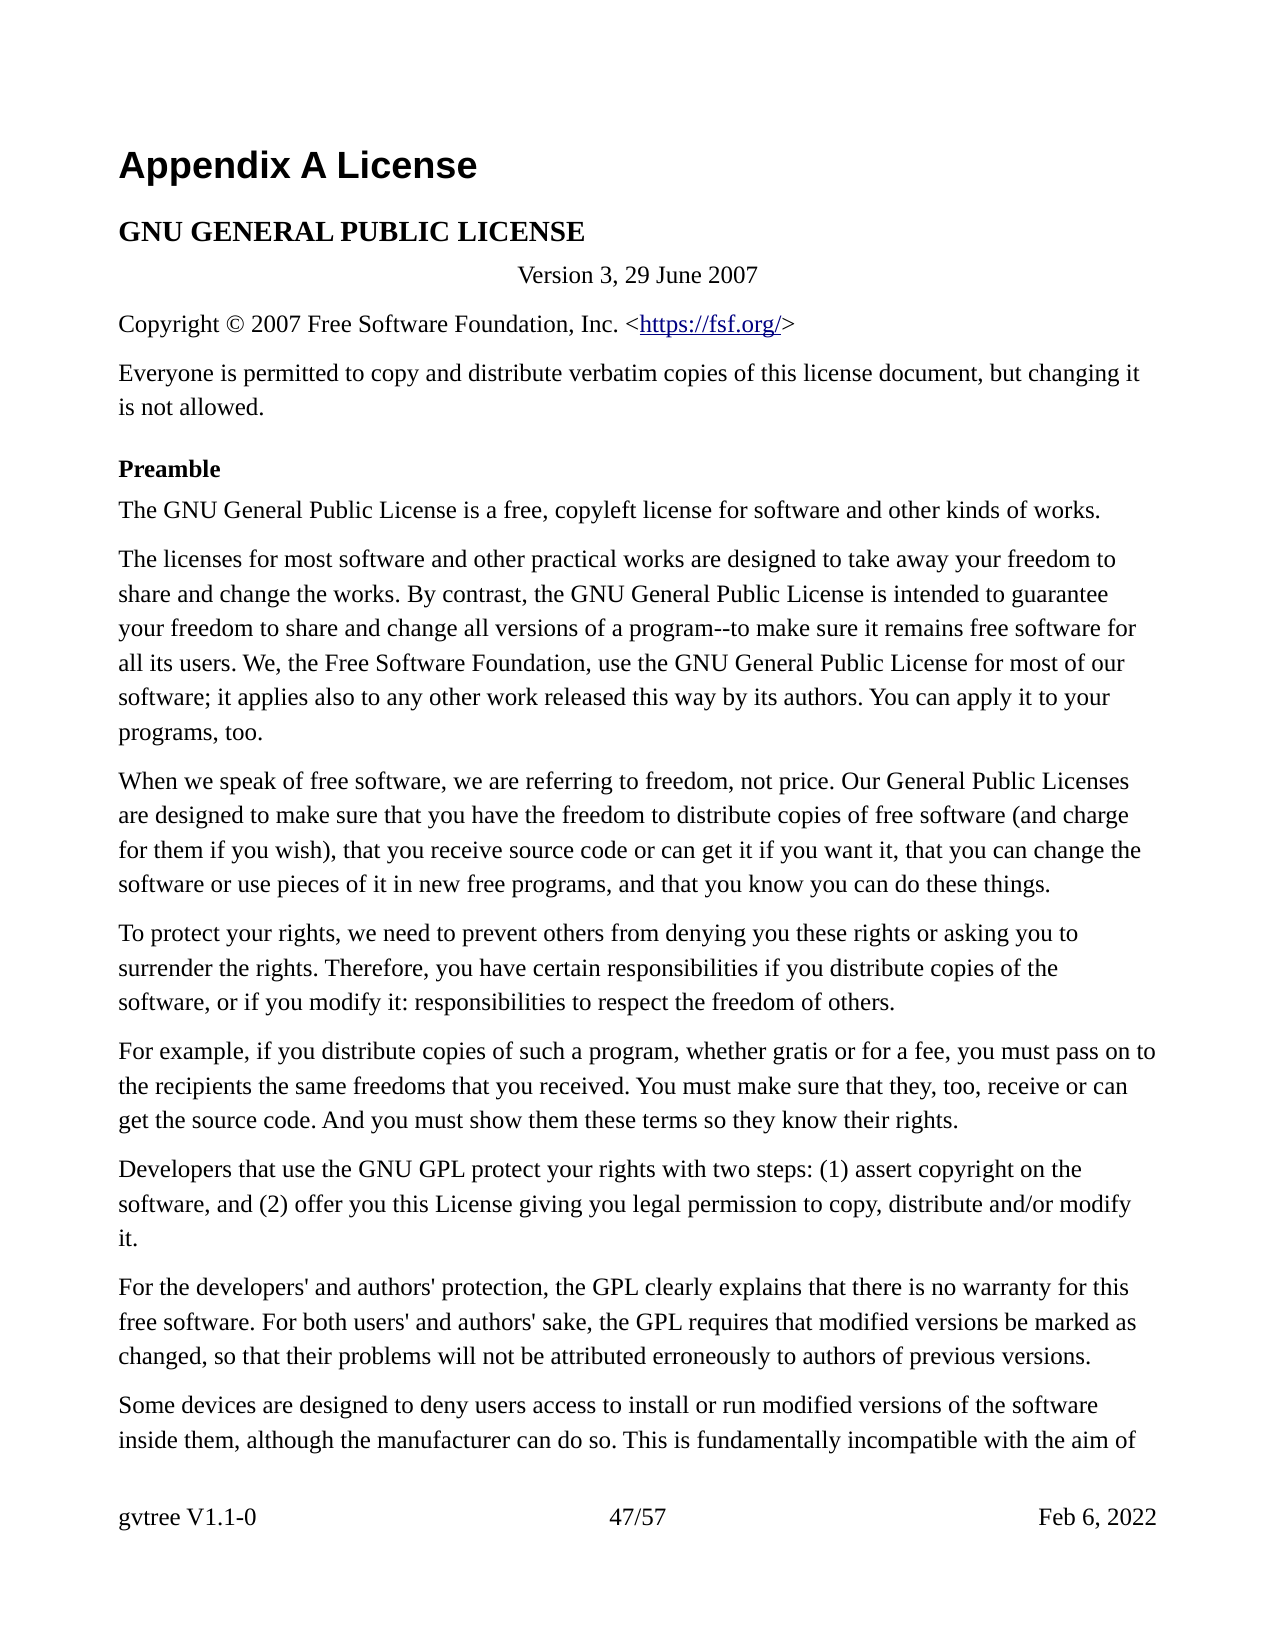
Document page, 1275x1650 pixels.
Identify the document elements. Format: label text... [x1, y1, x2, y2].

text To protect your rights, we need to prevent others from denying you these rights or asking you to surrender the rights. Therefore, you have certain responsibilities if you distribute copies of the software, or if you modify it: responsibilities to respect the freedom of others. [118, 918, 1157, 1016]
text Everyone is permitted to copy and distribute verbatim copies of this license document, but changing it is not allowed. [118, 358, 1157, 421]
text Copyright © 2007 Free Software Foundation, Inc. <https://fsf.org/> [118, 309, 1157, 338]
text Some devices are designed to deny users access to install or run modified versions of the software inside them, although the manufacturer can do so. This is fundamentally incompatible with the aim of [118, 1390, 1157, 1454]
text The licenses for most software and other practical works are designed to take away your freedom to share and change the works. By contrast, the GNU General Public License is intended to guarantee your freedom to share and change all versions of a program--to make sure it remains free software for all its users. We, the Free Software Foundation, use the GNU General Public License for most of our software; it applies also to any other work released this way by its authors. You can apply it to your programs, too. [118, 544, 1157, 746]
text For example, if you distribute copies of such a program, whether gratis or for a fee, you must pass on to the recipients the same freedoms that you received. You must make sure that they, too, receive or can get the source code. And you must show them these terms so they know their rights. [118, 1036, 1157, 1134]
subtitle Appendix A License [118, 143, 1157, 187]
text Version 3, 29 June 2007 [118, 260, 1157, 289]
text The GNU General Public License is a free, copyleft license for software and other kinds of works. [118, 495, 1157, 524]
subtitle GNU GENERAL PUBLIC LICENSE [118, 214, 1157, 247]
text Developers that use the GNU GPL protect your rights with two steps: (1) assert copyright on the software, and (2) offer you this License giving you legal permission to copy, distribute and/or modify it. [118, 1154, 1157, 1252]
text When we speak of free software, we are referring to freedom, not price. Our General Public Licenses are designed to make sure that you have the freedom to distribute copies of free software (and charge for them if you wish), that you receive source code or can get it if you want it, that you can change the software or use pieces of it in new free programs, and that you know you can do these things. [118, 766, 1157, 898]
subtitle Preamble [118, 454, 1157, 483]
text For the developers' and authors' protection, the GPL clearly explains that there is no warranty for this free software. For both users' and authors' sake, the GPL requires that modified versions be marked as changed, so that their problems will not be attributed erroneously to authors of previous versions. [118, 1272, 1157, 1370]
